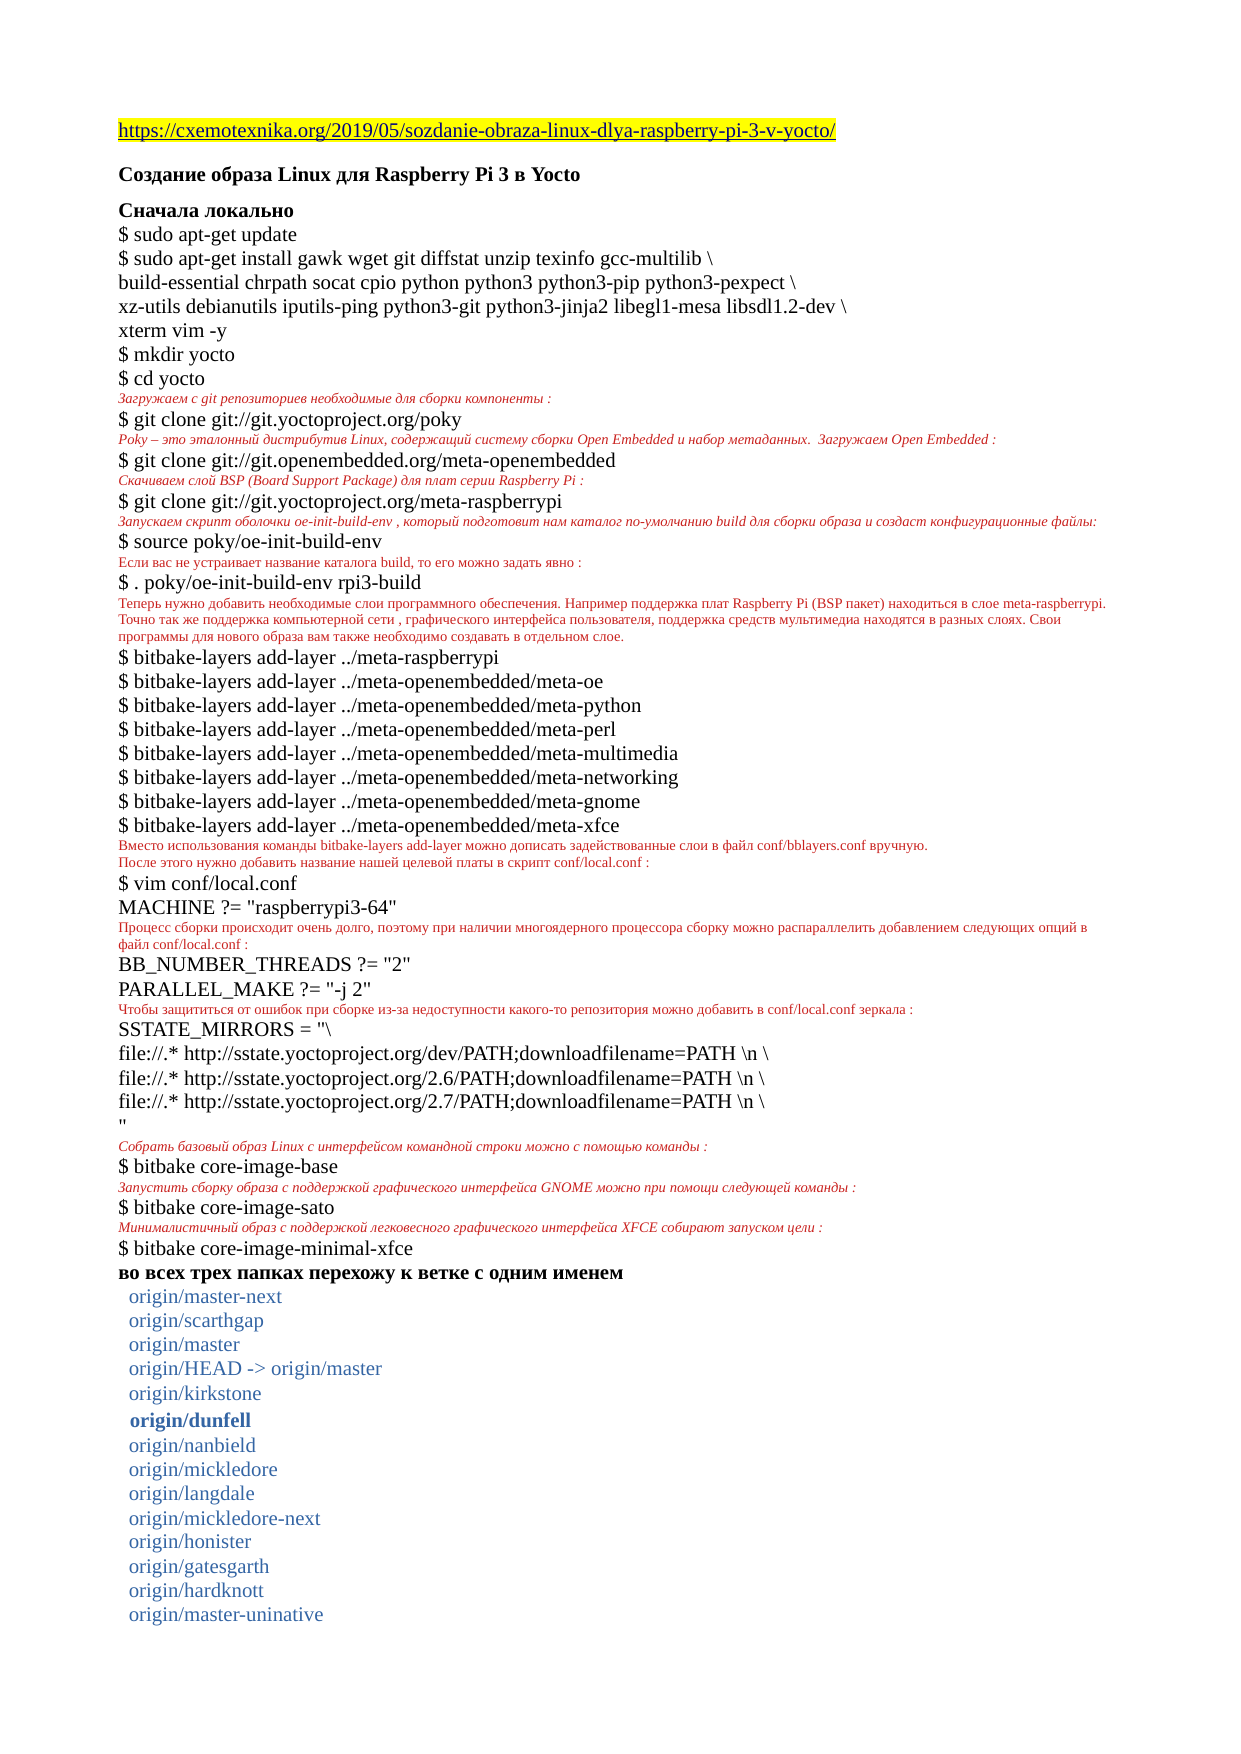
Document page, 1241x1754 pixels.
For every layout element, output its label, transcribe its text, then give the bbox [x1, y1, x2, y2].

text origin/langdale [118, 1481, 1122, 1505]
text Если вас не устраивает название каталога build, то его можно задать явно : [118, 553, 1122, 570]
text build-essential chrpath socat cpio python python3 python3-pip python3-pexpect \ [118, 270, 1122, 294]
text Чтобы защититься от ошибок при сборке из-за недоступности какого-то репозитория можно добавить в conf/local.conf зеркала : [118, 1001, 1122, 1017]
text $ . poky/oe-init-build-env rpi3-build [118, 570, 1122, 594]
text file://.* http://sstate.yoctoproject.org/2.7/PATH;downloadfilename=PATH \n \ [118, 1089, 1122, 1113]
text origin/master-uninative [118, 1602, 1122, 1626]
text Poky – это эталонный дистрибутив Linux, содержащий систему сборки Open Embedded и набор метаданных. Загружаем Open Embedded : [118, 431, 1122, 448]
text PARALLEL_MAKE ?= "-j 2" [118, 976, 1122, 1001]
text xz-utils debianutils iputils-ping python3-git python3-jinja2 libegl1-mesa libsdl1.2-dev \ [118, 294, 1122, 318]
text $ mkdir yocto [118, 342, 1122, 366]
text Теперь нужно добавить необходимые слои программного обеспечения. Например поддержка плат Raspberry Pi (BSP пакет) находиться в слое meta-raspberrypi. Точно так же поддержка компьютерной сети , графического интерфейса пользователя, поддержка средств мультимедиа находятся в разных слоях. Свои программы для нового образа вам также необходимо создавать в отдельном слое. [118, 594, 1122, 645]
text $ sudo apt-get install gawk wget git diffstat unzip texinfo gcc-multilib \ [118, 246, 1122, 270]
text После этого нужно добавить название нашей целевой платы в скрипт conf/local.conf : [118, 854, 1122, 871]
text $ source poky/oe-init-build-env [118, 529, 1122, 553]
text $ bitbake-layers add-layer ../meta-openembedded/meta-perl [118, 717, 1122, 741]
text $ sudo apt-get update [118, 222, 1122, 246]
text origin/master [118, 1332, 1122, 1356]
text Вместо использования команды bitbake-layers add-layer можно дописать задействованные слои в файл conf/bblayers.conf вручную. [118, 837, 1122, 854]
text $ bitbake-layers add-layer ../meta-openembedded/meta-oe [118, 669, 1122, 693]
text file://.* http://sstate.yoctoproject.org/dev/PATH;downloadfilename=PATH \n \ [118, 1041, 1122, 1065]
text $ bitbake-layers add-layer ../meta-openembedded/meta-multimedia [118, 741, 1122, 765]
text $ git clone git://git.yoctoproject.org/poky [118, 407, 1122, 431]
text Сначала локально [118, 198, 1122, 222]
text MACHINE ?= "raspberrypi3-64" [118, 895, 1122, 919]
subtitle Создание образа Linux для Raspberry Pi 3 в Yocto [118, 167, 1122, 185]
text origin/mickledore-next [118, 1505, 1122, 1529]
text origin/gatesgarth [118, 1553, 1122, 1578]
text $ bitbake core-image-base [118, 1154, 1122, 1178]
text $ git clone git://git.yoctoproject.org/meta-raspberrypi [118, 489, 1122, 513]
text Скачиваем слой BSP (Board Support Package) для плат серии Raspberry Pi : [118, 472, 1122, 489]
text во всех трех папках перехожу к ветке с одним именем [118, 1260, 1122, 1284]
text $ bitbake-layers add-layer ../meta-openembedded/meta-networking [118, 765, 1122, 789]
text origin/hardknott [118, 1578, 1122, 1602]
text origin/dunfell [118, 1404, 1122, 1433]
text $ bitbake-layers add-layer ../meta-openembedded/meta-xfce [118, 813, 1122, 837]
text origin/kirkstone [118, 1380, 1122, 1404]
text origin/HEAD -> origin/master [118, 1356, 1122, 1380]
text $ cd yocto [118, 366, 1122, 390]
text $ vim conf/local.conf [118, 871, 1122, 895]
text $ bitbake-layers add-layer ../meta-openembedded/meta-gnome [118, 789, 1122, 813]
text origin/scarthgap [118, 1308, 1122, 1332]
text Запустить сборку образа с поддержкой графического интерфейса GNOME можно при помощи следующей команды : [118, 1178, 1122, 1195]
text origin/mickledore [118, 1457, 1122, 1481]
text Процесс сборки происходит очень долго, поэтому при наличии многоядерного процессора сборку можно распараллелить добавлением следующих опций в файл conf/local.conf : [118, 919, 1122, 952]
text origin/honister [118, 1529, 1122, 1553]
text origin/nanbield [118, 1433, 1122, 1457]
text BB_NUMBER_THREADS ?= "2" [118, 952, 1122, 976]
text $ git clone git://git.openembedded.org/meta-openembedded [118, 448, 1122, 472]
text $ bitbake core-image-sato [118, 1195, 1122, 1219]
text https://cxemotexnika.org/2019/05/sozdanie-obraza-linux-dlya-raspberry-pi-3-v-yocto/ [118, 118, 1122, 142]
text Минималистичный образ с поддержкой легковесного графического интерфейса XFCE собирают запуском цели : [118, 1219, 1122, 1236]
text $ bitbake-layers add-layer ../meta-raspberrypi [118, 645, 1122, 669]
text origin/master-next [118, 1284, 1122, 1308]
text $ bitbake-layers add-layer ../meta-openembedded/meta-python [118, 693, 1122, 717]
text Запускаем скрипт оболочки oe-init-build-env , который подготовит нам каталог по-умолчанию build для сборки образа и создаст конфигурационные файлы: [118, 513, 1122, 529]
text xterm vim -y [118, 318, 1122, 342]
text $ bitbake core-image-minimal-xfce [118, 1236, 1122, 1260]
text Собрать базовый образ Linux с интерфейсом командной строки можно с помощью команды : [118, 1138, 1122, 1154]
text file://.* http://sstate.yoctoproject.org/2.6/PATH;downloadfilename=PATH \n \ [118, 1065, 1122, 1089]
text " [118, 1113, 1122, 1138]
text SSTATE_MIRRORS = "\ [118, 1017, 1122, 1041]
text Загружаем с git репозиториев необходимые для сборки компоненты : [118, 390, 1122, 407]
